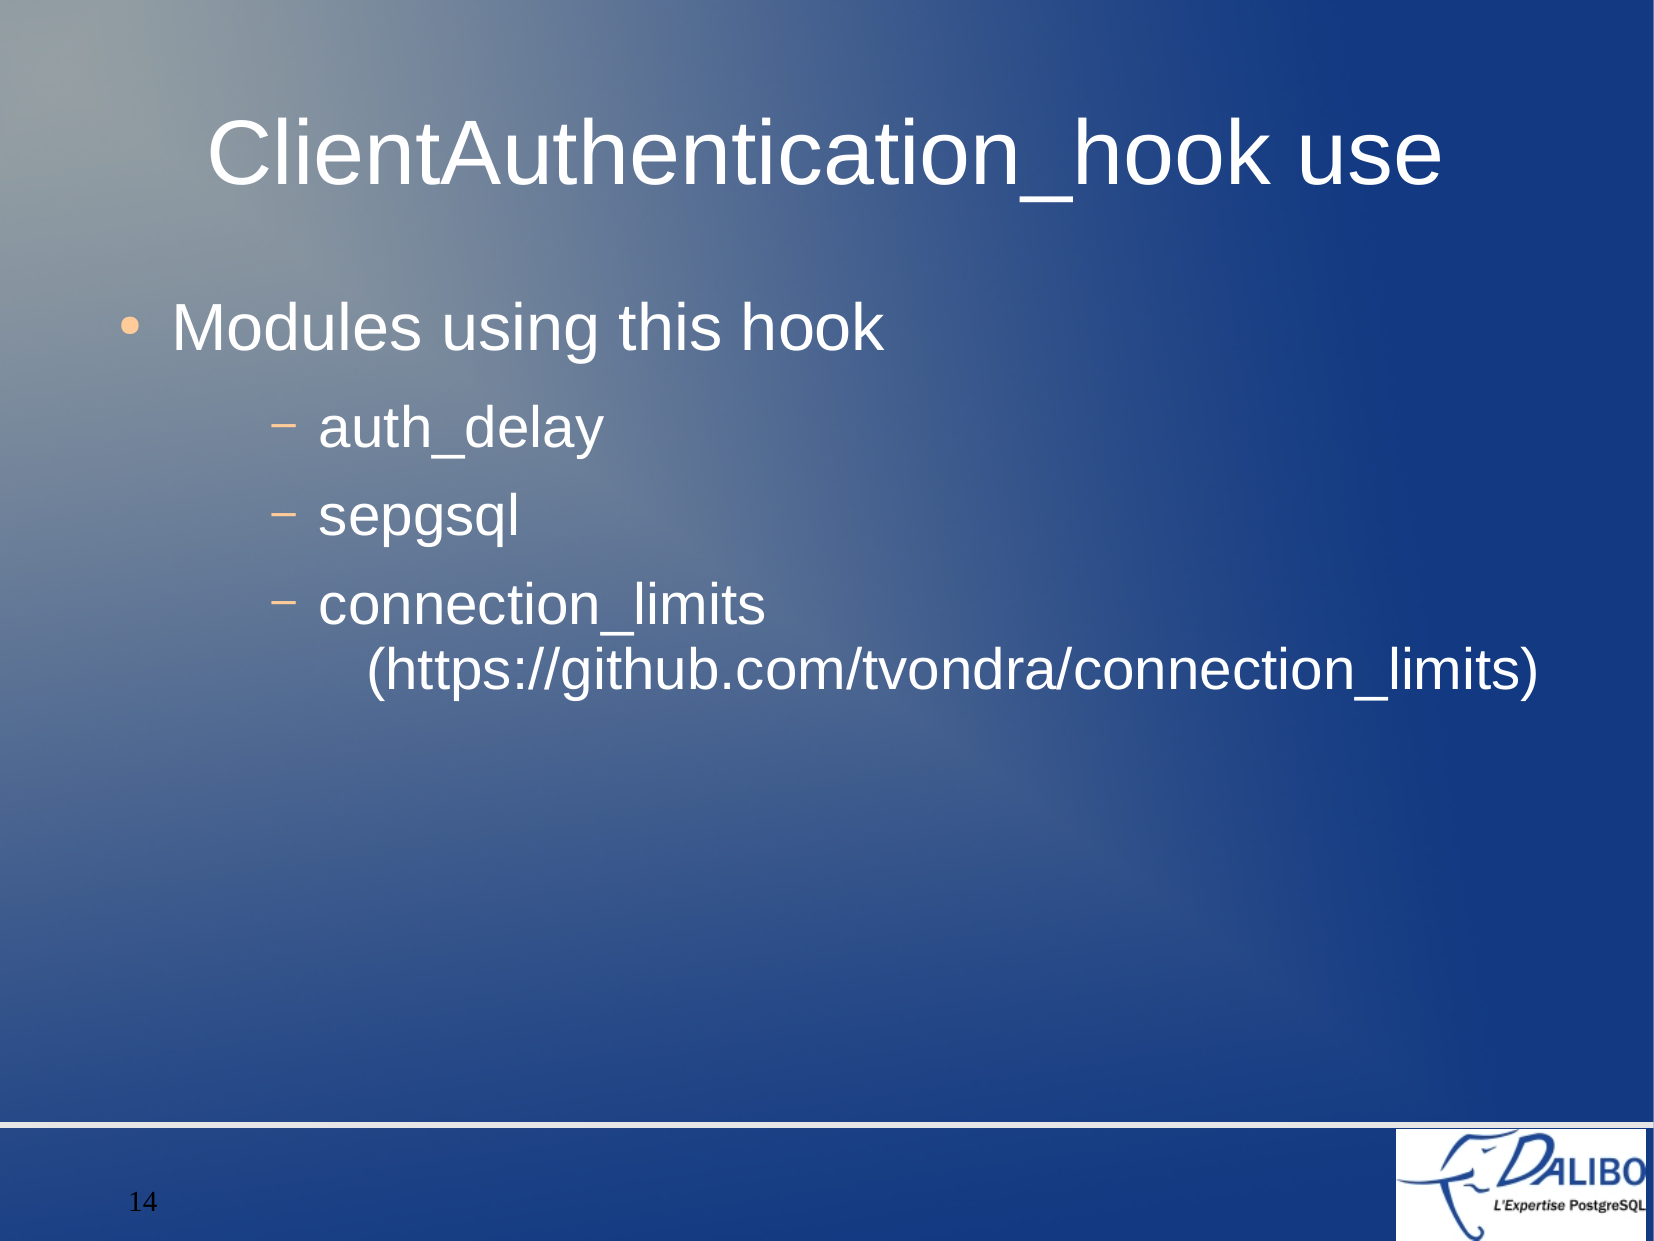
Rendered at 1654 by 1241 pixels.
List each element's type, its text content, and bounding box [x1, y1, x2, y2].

list Modules using this hook auth_delay sepgsql connection_limits (https://github.com/tvondra/connection_limits) [82, 290, 1571, 1109]
title ClientAuthentication_hook use [82, 49, 1571, 257]
picture [0, 1128, 1654, 1241]
picture [0, 0, 1654, 1122]
